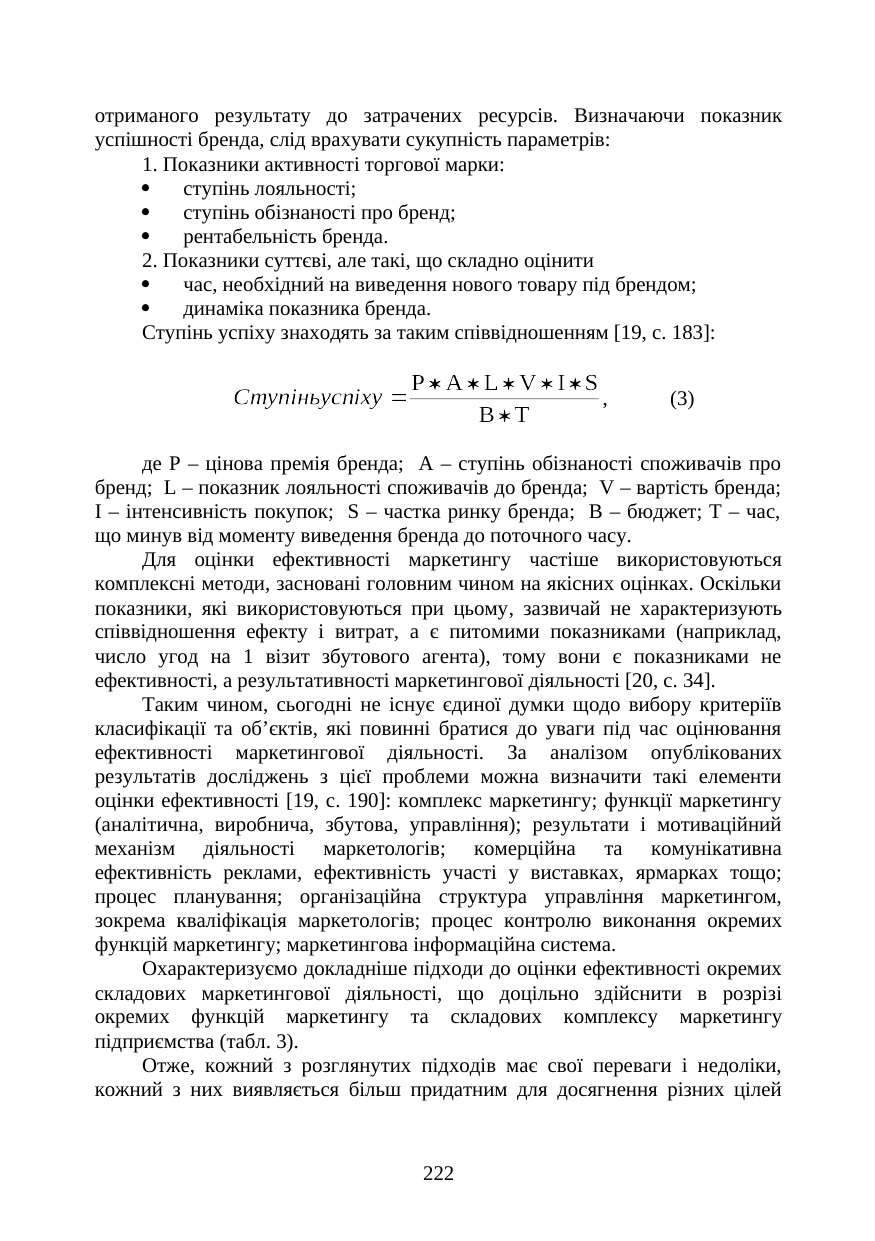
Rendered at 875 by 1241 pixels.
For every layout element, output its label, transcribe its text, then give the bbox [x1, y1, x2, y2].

list ступінь обізнаності про бренд; [94, 199, 782, 224]
text 2. Показники суттєві, але такі, що складно оцінити [94, 248, 782, 272]
text Таким чином, сьогодні не існує єдиної думки щодо вибору критеріїв класифікації та об’єктів, які повинні братися до уваги під час оцінювання ефективності маркетингової діяльності. За аналізом опублікованих результатів досліджень з цієї проблеми можна визначити такі елементи оцінки ефективності [19, с. 190]: комплекс маркетингу; функції маркетингу (аналітична, виробнича, збутова, управління); результати і мотиваційний механізм діяльності маркетологів; комерційна та комунікативна ефективність реклами, ефективність участі у виставках, ярмарках тощо; процес планування; організаційна структура управління маркетингом, зокрема кваліфікація маркетологів; процес контролю виконання окремих функцій маркетингу; маркетингова інформаційна система. [94, 692, 782, 956]
text Охарактеризуємо докладніше підходи до оцінки ефективності окремих складових маркетингової діяльності, що доцільно здійснити в розрізі окремих функцій маркетингу та складових комплексу маркетингу підприємства (табл. 3). [94, 956, 782, 1053]
list ступінь лояльності; [94, 176, 782, 199]
list динаміка показника бренда. [94, 296, 782, 320]
text , (3) [94, 368, 782, 427]
text Для оцінки ефективності маркетингу частіше використовуються комплексні методи, засновані головним чином на якісних оцінках. Оскільки показники, які використовуються при цьому, зазвичай не характеризують співвідношення ефекту і витрат, а є питомими показниками (наприклад, число угод на 1 візит збутового агента), тому вони є показниками не ефективності, а результативності маркетингової діяльності [20, с. 34]. [94, 547, 782, 692]
text 1. Показники активності торгової марки: [94, 151, 782, 176]
list рентабельність бренда. [94, 224, 782, 248]
list час, необхідний на виведення нового товару під брендом; [94, 272, 782, 296]
text отриманого результату до затрачених ресурсів. Визначаючи показник успішності бренда, слід врахувати сукупність параметрів: [94, 103, 782, 151]
text де Р – цінова премія бренда; А – ступінь обізнаності споживачів про бренд; L – показник лояльності споживачів до бренда; V – вартість бренда; I – інтенсивність покупок; S – частка ринку бренда; В – бюджет; Т – час, що минув від моменту виведення бренда до поточного часу. [94, 451, 782, 547]
text Отже, кожний з розглянутих підходів має свої переваги і недоліки, кожний з них виявляється більш придатним для досягнення різних цілей [94, 1053, 782, 1101]
text Ступінь успіху знаходять за таким співвідношенням [19, с. 183]: [94, 320, 782, 344]
